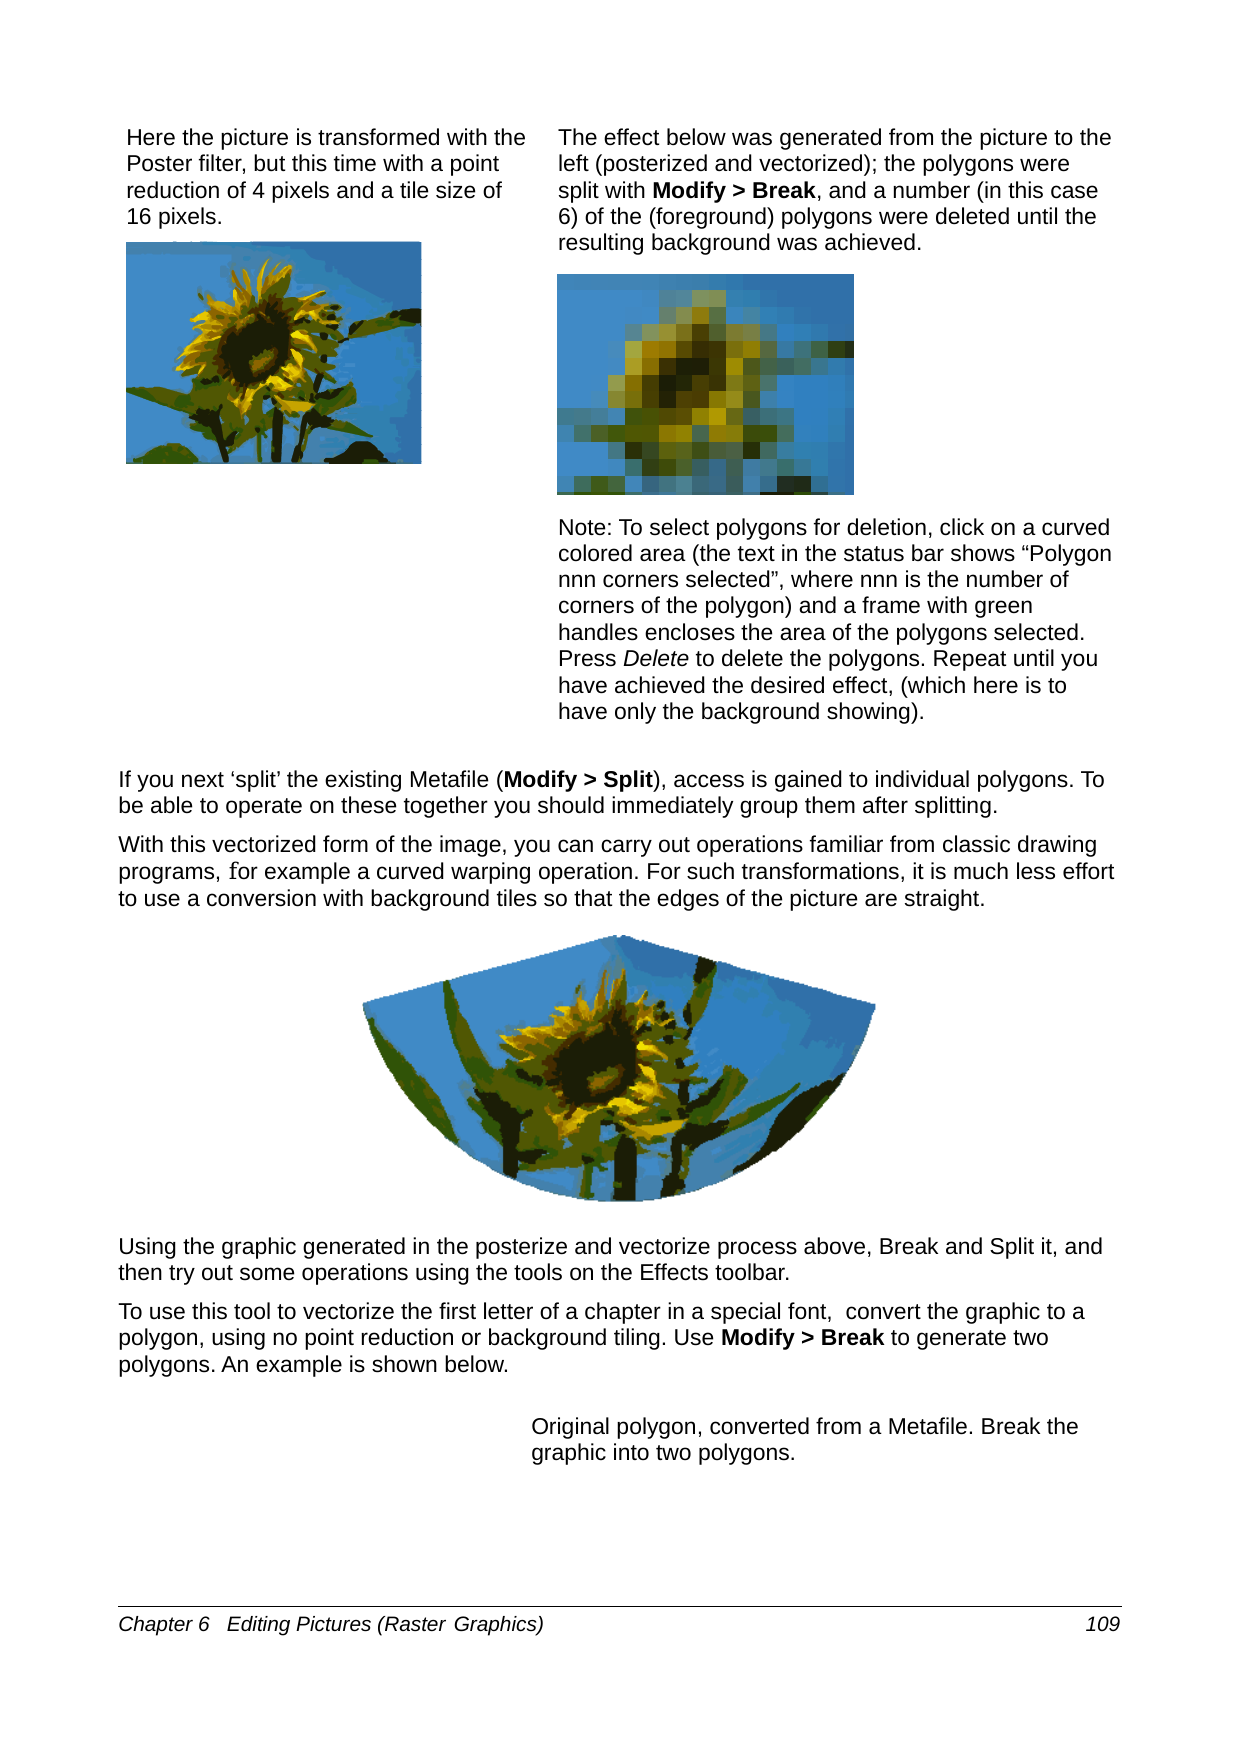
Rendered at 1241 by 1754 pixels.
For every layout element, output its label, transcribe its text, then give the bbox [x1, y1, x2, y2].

text With this vectorized form of the image, you can carry out operations familiar from classic drawing programs, for example a curved warping operation. For such transformations, it is much less effort to use a conversion with background tiles so that the edges of the picture are straight. [118, 831, 1122, 911]
table_header Here the picture is transformed with the Poster filter, but this time with a point reduction of 4 pixels and a tile size of 16 pixels. [120, 118, 552, 742]
table_header [121, 1407, 525, 1484]
text To use this tool to vectorize the first letter of a chapter in a special font, convert the graphic to a polygon, using no point reduction or background tiling. Use Modify > Break to generate two polygons. An example is shown below. [118, 1298, 1122, 1377]
text Using the graphic generated in the posterize and vectorize process above, Break and Split it, and then try out some operations using the tools on the Effects toolbar. [118, 1233, 1122, 1286]
text If you next ‘split’ the existing Metafile (Modify > Split), access is gained to individual polygons. To be able to operate on these together you should immediately group them after splitting. [118, 766, 1122, 819]
picture [362, 935, 878, 1203]
table_header The effect below was generated from the picture to the left (posterized and vectorized); the polygons were split with Modify > Break, and a number (in this case 6) of the (foreground) polygons were deleted until the resulting background was achieved. Note: To select polygons for deletion, click on a curved colored area (the text in the status bar shows “Polygon nnn corners selected”, where nnn is the number of corners of the polygon) and a frame with green handles encloses the area of the polygons selected. Press Delete to delete the polygons. Repeat until you have achieved the desired effect, (which here is to have only the background showing). [552, 118, 1122, 742]
table_header Original polygon, converted from a Metafile. Break the graphic into two polygons. [525, 1407, 1122, 1484]
